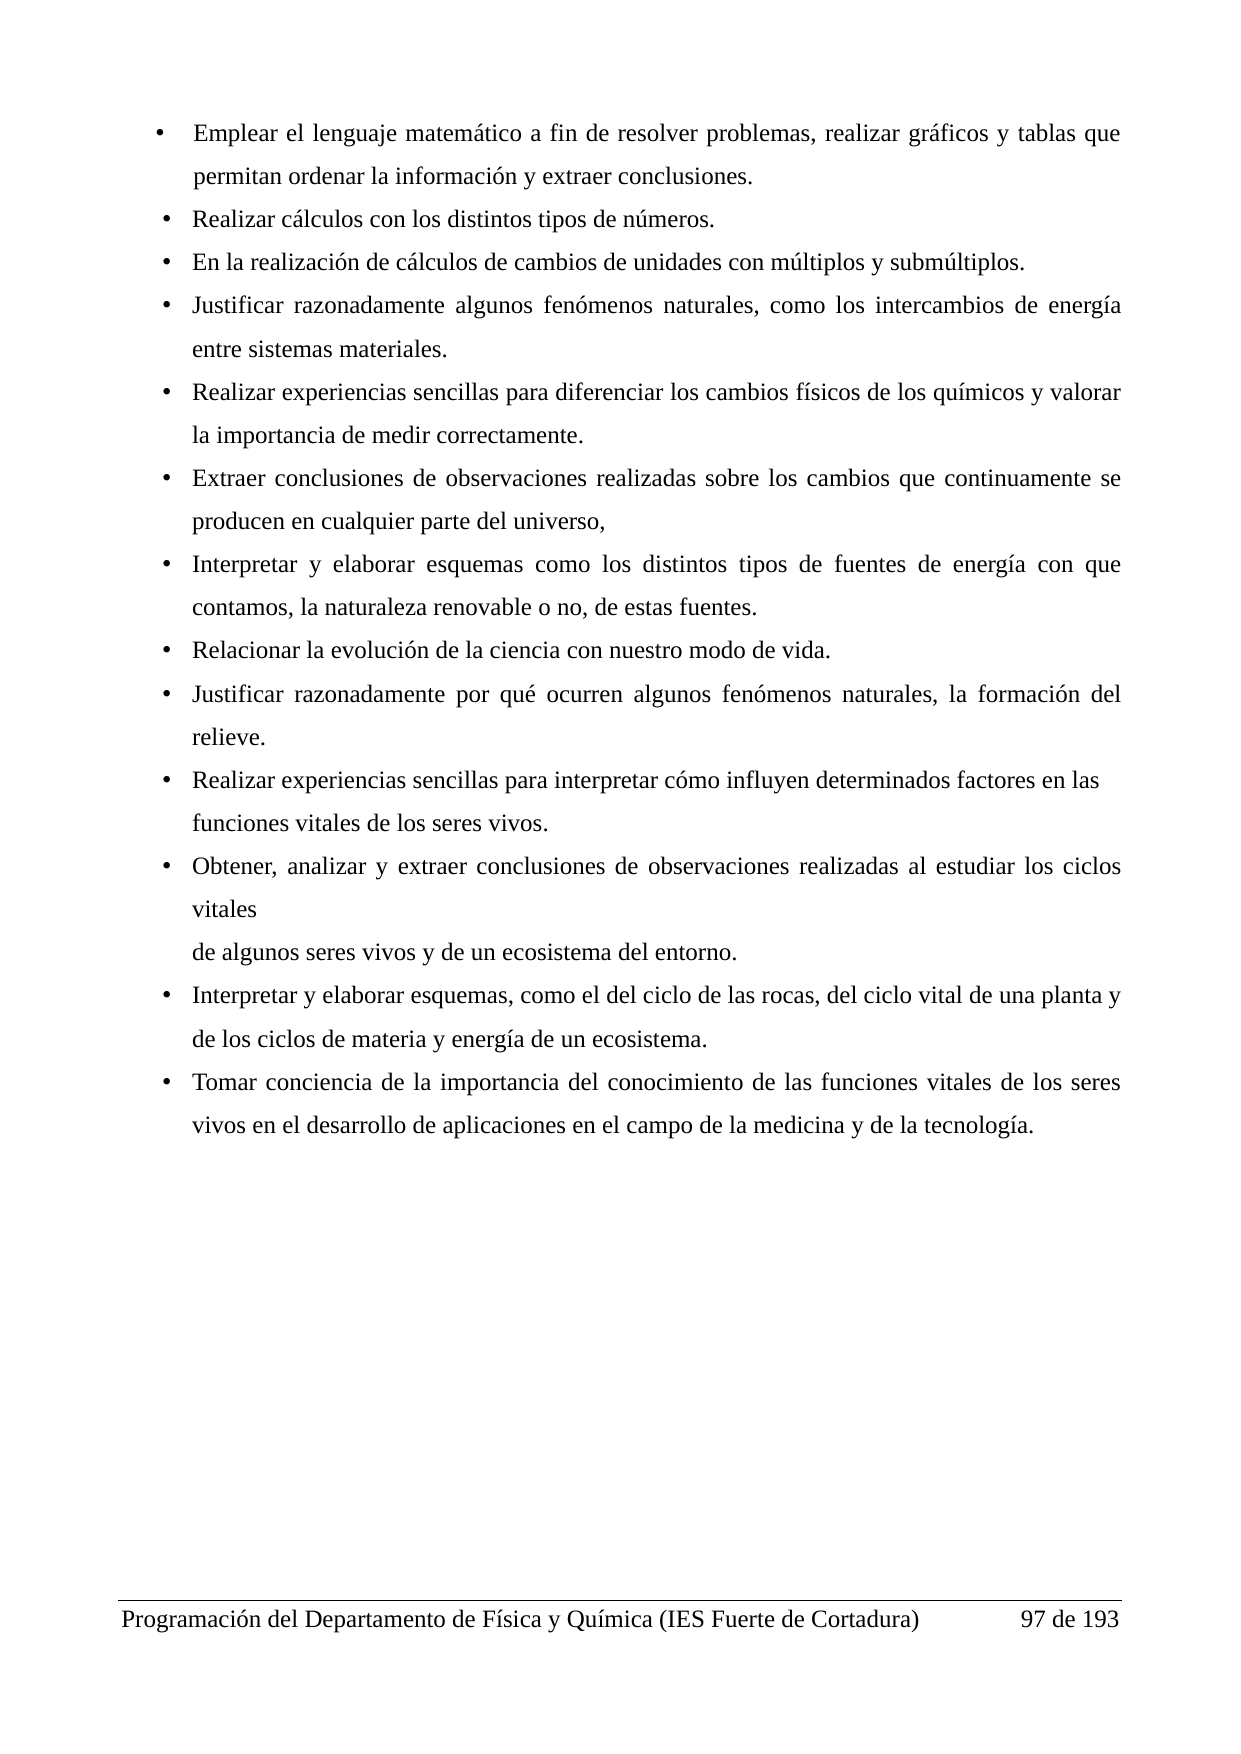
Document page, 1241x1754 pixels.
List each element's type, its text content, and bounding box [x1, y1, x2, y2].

list Justificar razonadamente algunos fenómenos naturales, como los intercambios de energía entre sistemas materiales. [162, 291, 1122, 362]
list Obtener, analizar y extraer conclusiones de observaciones realizadas al estudiar los ciclos vitales [162, 851, 1122, 923]
list Relacionar la evolución de la ciencia con nuestro modo de vida. [162, 636, 1122, 664]
list En la realización de cálculos de cambios de unidades con múltiplos y submúltiplos. [162, 247, 1122, 276]
list funciones vitales de los seres vivos. [162, 808, 1122, 837]
list Justificar razonadamente por qué ocurren algunos fenómenos naturales, la formación del relieve. [162, 679, 1122, 751]
list Extraer conclusiones de observaciones realizadas sobre los cambios que continuamente se producen en cualquier parte del universo, [162, 463, 1122, 535]
list Interpretar y elaborar esquemas, como el del ciclo de las rocas, del ciclo vital de una planta y de los ciclos de materia y energía de un ecosistema. [162, 981, 1122, 1052]
list Emplear el lenguaje matemático a fin de resolver problemas, realizar gráficos y tablas que permitan ordenar la información y extraer conclusiones. [156, 118, 1122, 190]
list Realizar cálculos con los distintos tipos de números. [162, 204, 1122, 233]
list Realizar experiencias sencillas para diferenciar los cambios físicos de los químicos y valorar la importancia de medir correctamente. [162, 377, 1122, 449]
list Interpretar y elaborar esquemas como los distintos tipos de fuentes de energía con que contamos, la naturaleza renovable o no, de estas fuentes. [162, 549, 1122, 621]
list de algunos seres vivos y de un ecosistema del entorno. [162, 937, 1122, 966]
list Realizar experiencias sencillas para interpretar cómo influyen determinados factores en las [162, 765, 1122, 794]
list Tomar conciencia de la importancia del conocimiento de las funciones vitales de los seres vivos en el desarrollo de aplicaciones en el campo de la medicina y de la tecnología. [162, 1067, 1122, 1139]
